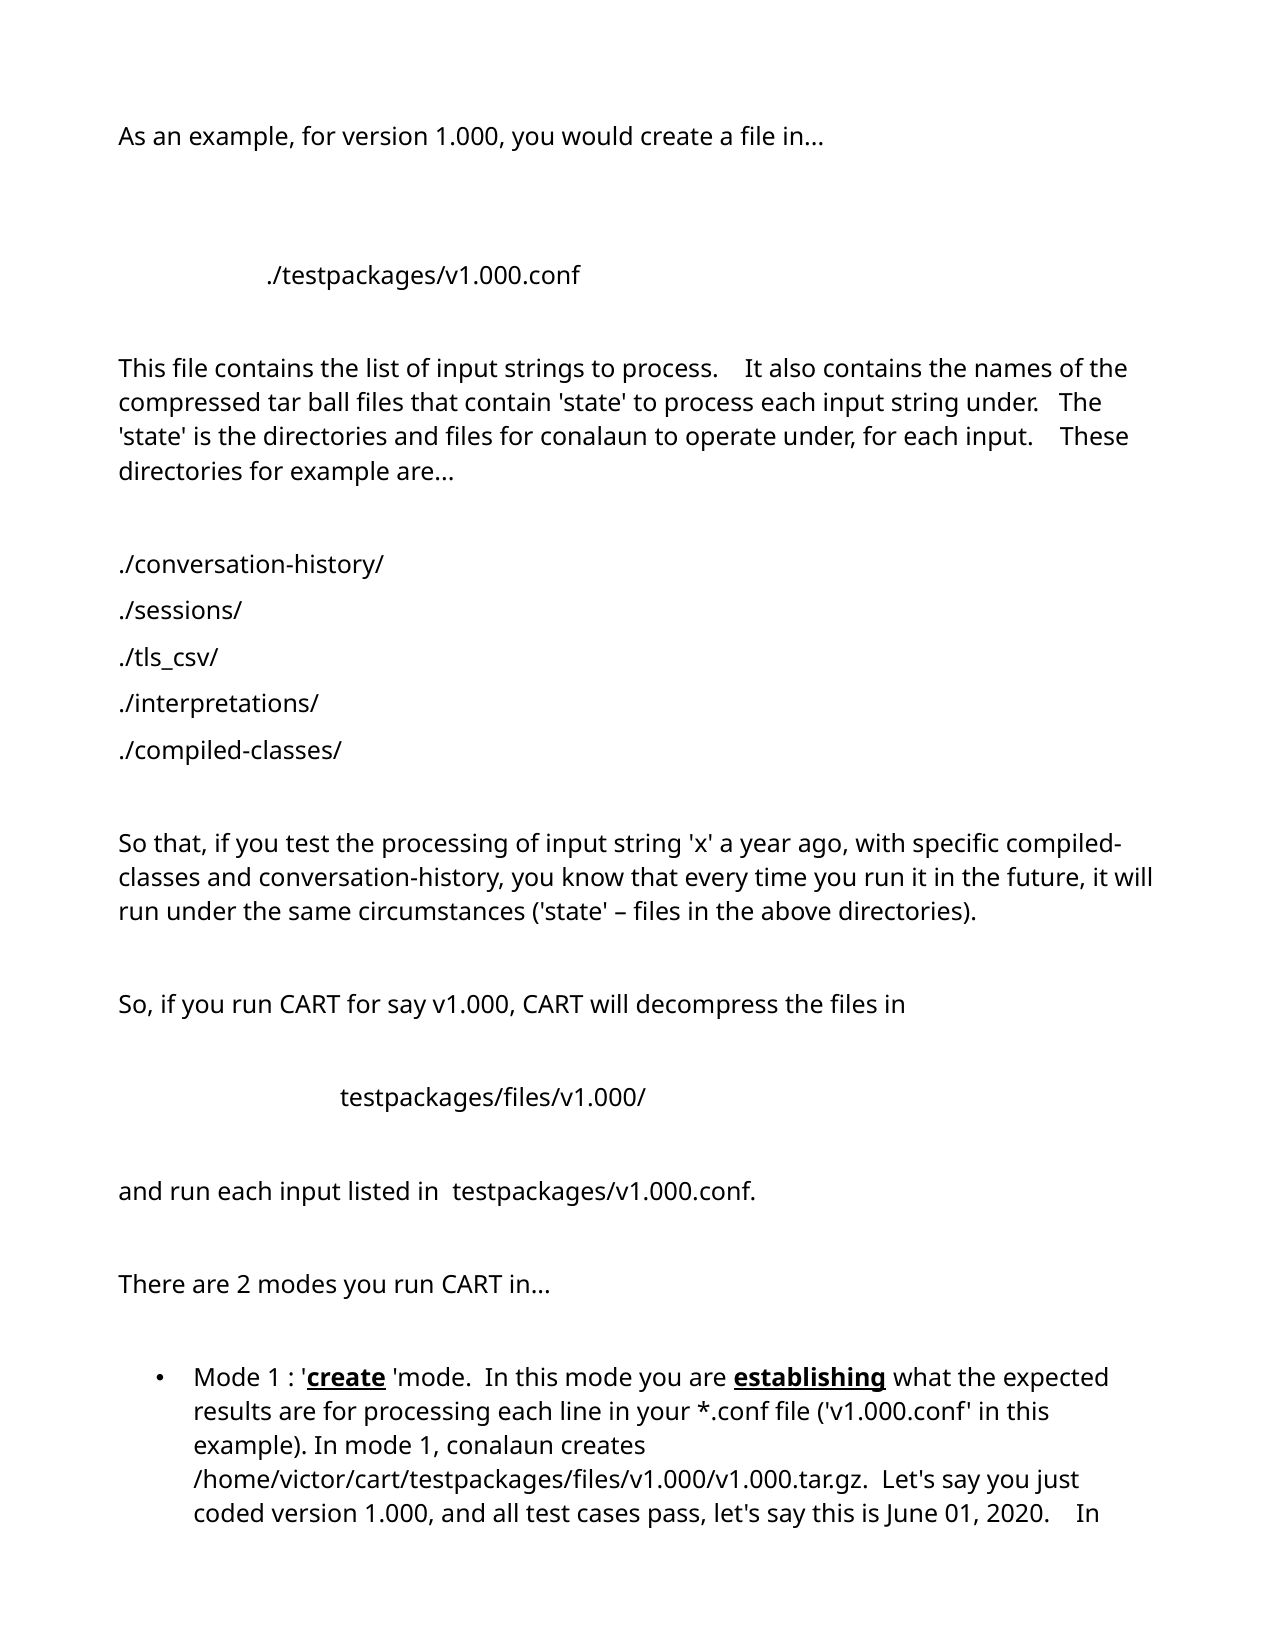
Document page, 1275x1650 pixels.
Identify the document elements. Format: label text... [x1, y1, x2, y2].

text ./sessions/ [118, 593, 1157, 627]
text So, if you run CART for say v1.000, CART will decompress the files in [118, 987, 1157, 1021]
text So that, if you test the processing of input string 'x' a year ago, with specific compiled-classes and conversation-history, you know that every time you run it in the future, it will run under the same circumstances ('state' – files in the above directories). [118, 826, 1157, 928]
text This file contains the list of input strings to process. It also contains the names of the compressed tar ball files that contain 'state' to process each input string under. The 'state' is the directories and files for conalaun to operate under, for each input. These directories for example are... [118, 351, 1157, 487]
text ./compiled-classes/ [118, 732, 1157, 767]
text testpackages/files/v1.000/ [118, 1080, 1157, 1114]
text There are 2 modes you run CART in... [118, 1266, 1157, 1300]
text ./conversation-history/ [118, 546, 1157, 580]
text and run each input listed in testpackages/v1.000.conf. [118, 1173, 1157, 1207]
text ./tls_csv/ [118, 639, 1157, 673]
list Mode 1 : 'create 'mode. In this mode you are establishing what the expected results are for processing each line in your *.conf file ('v1.000.conf' in this example). In mode 1, conalaun creates /home/victor/cart/testpackages/files/v1.000/v1.000.tar.gz. Let's say you just coded version 1.000, and all test cases pass, let's say this is June 01, 2020. In [156, 1359, 1157, 1530]
text As an example, for version 1.000, you would create a file in... [118, 118, 1157, 152]
text ./testpackages/v1.000.conf [266, 258, 1157, 292]
text ./interpretations/ [118, 686, 1157, 720]
